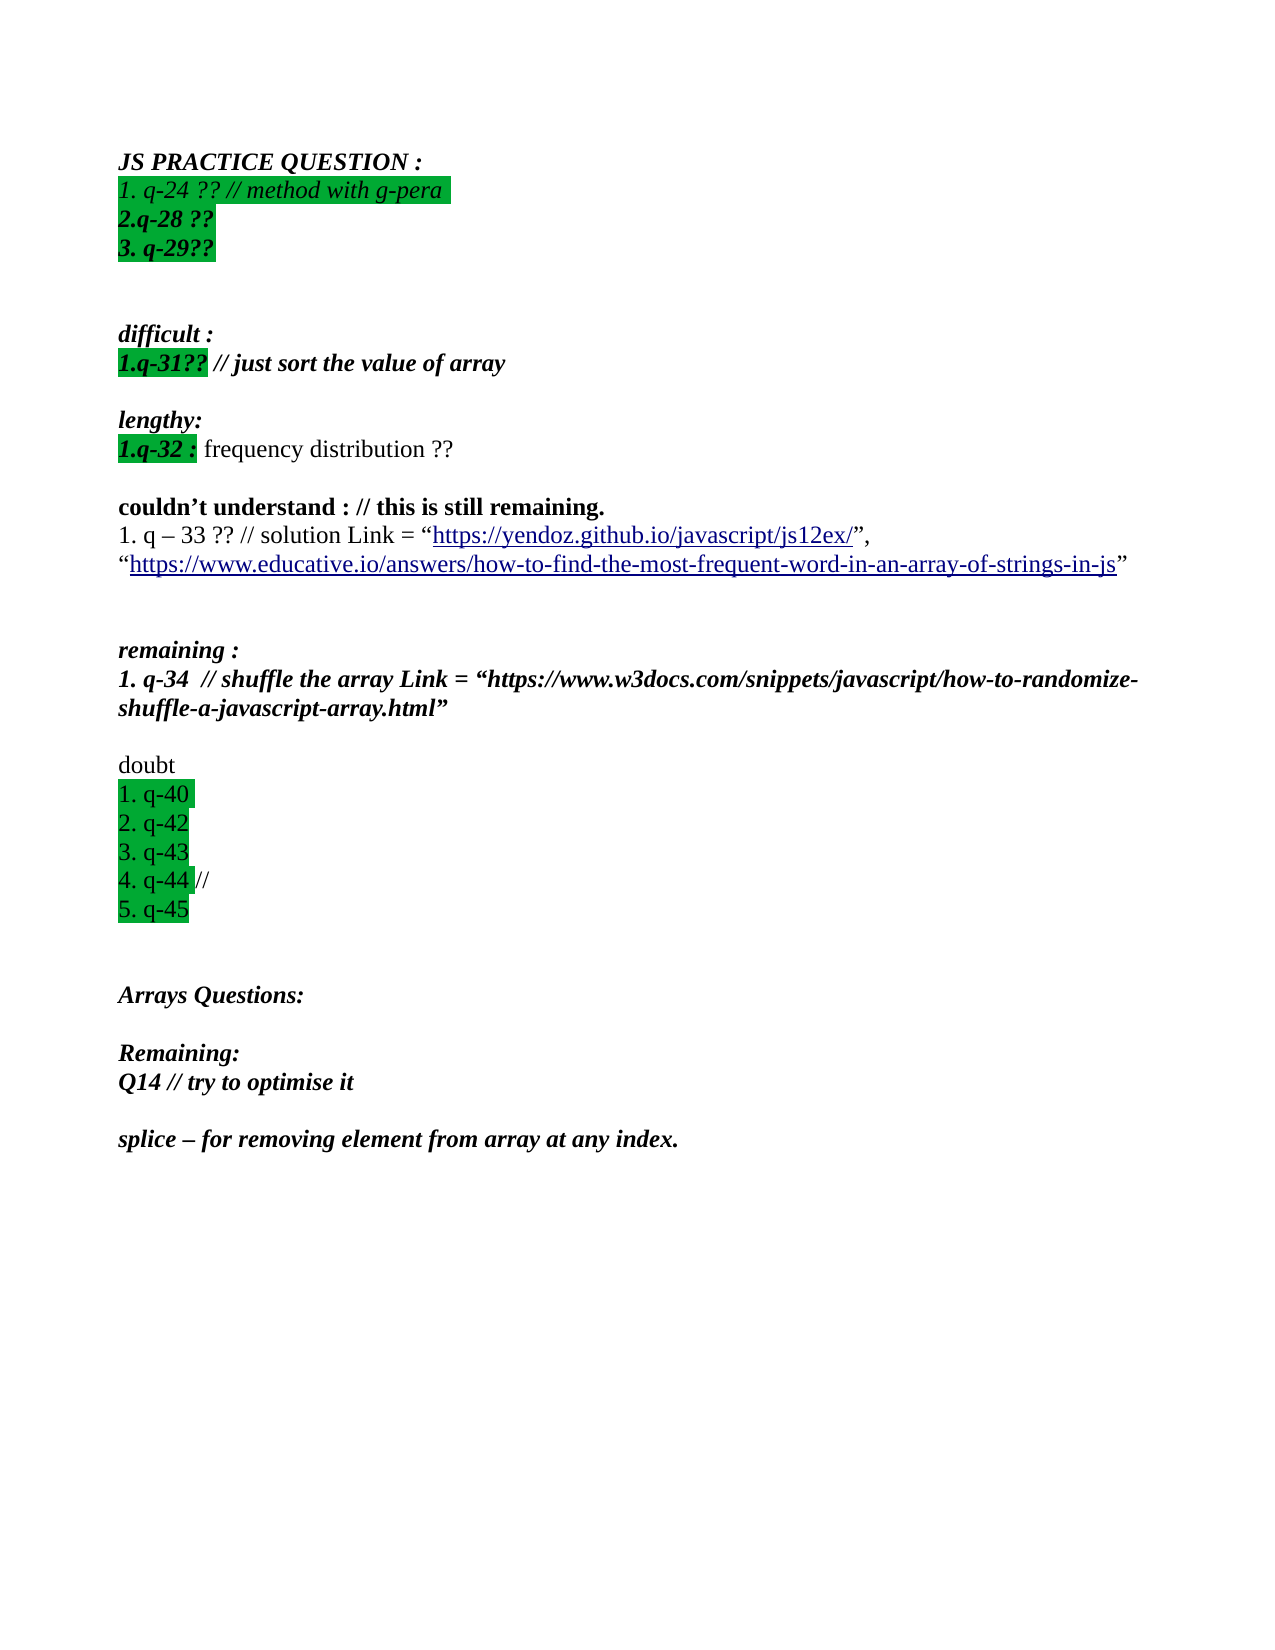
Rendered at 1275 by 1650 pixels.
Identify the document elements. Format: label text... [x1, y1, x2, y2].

text 3. q-29?? [118, 233, 1157, 262]
text remaining : [118, 636, 1157, 664]
text 2. q-42 [118, 808, 1157, 837]
text 1.q-31?? // just sort the value of array [118, 348, 1157, 377]
text Q14 // try to optimise it [118, 1067, 1157, 1096]
text 1. q-34 // shuffle the array Link = “https://www.w3docs.com/snippets/javascript/how-to-randomize-shuffle-a-javascript-array.html” [118, 664, 1157, 722]
text 1.q-32 : frequency distribution ?? [118, 434, 1157, 463]
text Arrays Questions: [118, 981, 1157, 1009]
text difficult : [118, 319, 1157, 348]
text 5. q-45 [118, 894, 1157, 923]
text 3. q-43 [118, 837, 1157, 866]
text Remaining: [118, 1038, 1157, 1067]
text 2.q-28 ?? [118, 204, 1157, 233]
text 1. q-40 [118, 779, 1157, 808]
text 4. q-44 // [118, 866, 1157, 894]
text JS PRACTICE QUESTION : [118, 147, 1157, 176]
text splice – for removing element from array at any index. [118, 1124, 1157, 1153]
text doubt [118, 751, 1157, 779]
text 1. q – 33 ?? // solution Link = “https://yendoz.github.io/javascript/js12ex/”, “https://www.educative.io/answers/how-to-find-the-most-frequent-word-in-an-array-of-strings-in-js” [118, 521, 1157, 578]
text couldn’t understand : // this is still remaining. [118, 492, 1157, 521]
text 1. q-24 ?? // method with g-pera [118, 176, 1157, 204]
text lengthy: [118, 406, 1157, 434]
